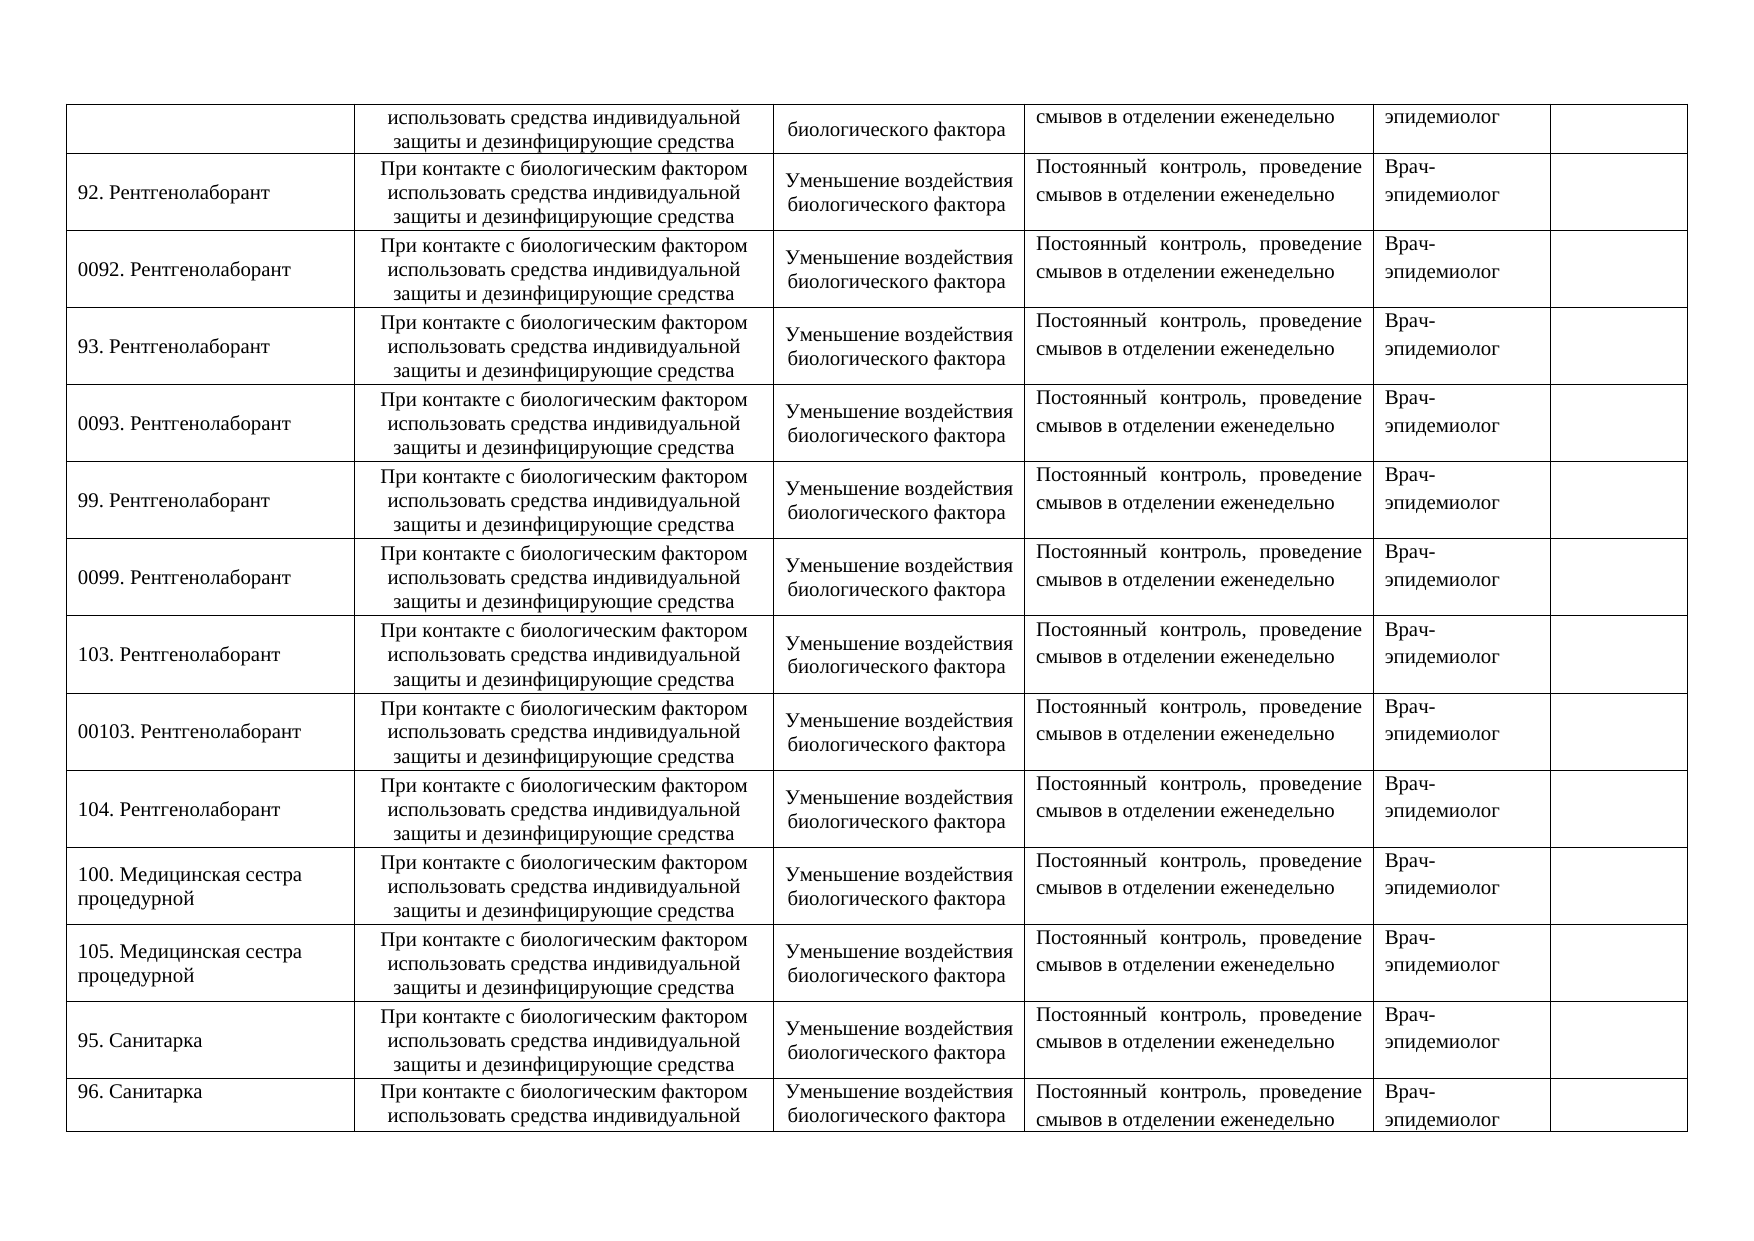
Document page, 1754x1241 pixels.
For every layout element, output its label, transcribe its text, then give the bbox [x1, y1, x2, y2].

table_cell [1551, 308, 1687, 384]
table_cell [1551, 154, 1687, 230]
table_cell [1551, 539, 1687, 615]
table_cell При контакте с биологическим фактором использовать средства индивидуальной защиты и дезинфицирующие средства [355, 616, 773, 692]
table_cell Уменьшение воздействия биологического фактора [774, 771, 1024, 847]
table_cell Постоянный контроль, проведение смывов в отделении еженедельно [1025, 231, 1373, 307]
table_cell Уменьшение воздействия биологического фактора [774, 154, 1024, 230]
table_cell При контакте с биологическим фактором использовать средства индивидуальной защиты и дезинфицирующие средства [355, 462, 773, 538]
table_cell Уменьшение воздействия биологического фактора [774, 616, 1024, 692]
table_cell [1551, 616, 1687, 692]
table_cell Постоянный контроль, проведение смывов в отделении еженедельно [1025, 1002, 1373, 1078]
table_cell Врач-эпидемиолог [1374, 1002, 1550, 1078]
table_cell Постоянный контроль, проведение смывов в отделении еженедельно [1025, 462, 1373, 538]
table_cell [1551, 462, 1687, 538]
table_cell При контакте с биологическим фактором использовать средства индивидуальной защиты и дезинфицирующие средства [355, 848, 773, 924]
table_cell Постоянный контроль, проведение смывов в отделении еженедельно [1025, 771, 1373, 847]
table_cell 0093. Рентгенолаборант [67, 385, 354, 461]
table_cell При контакте с биологическим фактором использовать средства индивидуальной защиты и дезинфицирующие средства [355, 1002, 773, 1078]
table_cell Врач-эпидемиолог [1374, 308, 1550, 384]
table_cell 93. Рентгенолаборант [67, 308, 354, 384]
table_cell 96. Санитарка [67, 1079, 354, 1131]
table_cell Врач-эпидемиолог [1374, 925, 1550, 1001]
table_cell Уменьшение воздействия биологического фактора [774, 462, 1024, 538]
table_cell эпидемиолог [1374, 105, 1550, 153]
table_cell 103. Рентгенолаборант [67, 616, 354, 692]
table_cell Уменьшение воздействия биологического фактора [774, 848, 1024, 924]
table_cell Уменьшение воздействия биологического фактора [774, 539, 1024, 615]
table_cell Уменьшение воздействия биологического фактора [774, 231, 1024, 307]
table_cell 104. Рентгенолаборант [67, 771, 354, 847]
table_cell 0092. Рентгенолаборант [67, 231, 354, 307]
table_cell Постоянный контроль, проведение смывов в отделении еженедельно [1025, 539, 1373, 615]
table_cell [67, 105, 354, 153]
table_cell При контакте с биологическим фактором использовать средства индивидуальной защиты и дезинфицирующие средства [355, 539, 773, 615]
table_cell биологического фактора [774, 105, 1024, 153]
table_cell 99. Рентгенолаборант [67, 462, 354, 538]
table_cell 00103. Рентгенолаборант [67, 694, 354, 769]
table_cell 105. Медицинская сестра процедурной [67, 925, 354, 1001]
table_cell Врач-эпидемиолог [1374, 462, 1550, 538]
table_cell При контакте с биологическим фактором использовать средства индивидуальной защиты и дезинфицирующие средства [355, 154, 773, 230]
table_cell Врач-эпидемиолог [1374, 848, 1550, 924]
table_cell Врач-эпидемиолог [1374, 154, 1550, 230]
table_cell [1551, 694, 1687, 769]
table_cell Уменьшение воздействия биологического фактора [774, 925, 1024, 1001]
table_cell Врач-эпидемиолог [1374, 385, 1550, 461]
table_cell [1551, 771, 1687, 847]
table_cell Врач-эпидемиолог [1374, 694, 1550, 769]
table_cell 92. Рентгенолаборант [67, 154, 354, 230]
table_cell Постоянный контроль, проведение смывов в отделении еженедельно [1025, 154, 1373, 230]
table_cell [1551, 1079, 1687, 1131]
table_cell [1551, 1002, 1687, 1078]
table_cell Уменьшение воздействия биологического фактора [774, 385, 1024, 461]
table_cell [1551, 231, 1687, 307]
table_cell Уменьшение воздействия биологического фактора [774, 308, 1024, 384]
table_cell 0099. Рентгенолаборант [67, 539, 354, 615]
table_cell Постоянный контроль, проведение смывов в отделении еженедельно [1025, 848, 1373, 924]
table_cell Врач-эпидемиолог [1374, 616, 1550, 692]
table_cell Уменьшение воздействия биологического фактора [774, 1002, 1024, 1078]
table_cell Постоянный контроль, проведение смывов в отделении еженедельно [1025, 308, 1373, 384]
table_cell [1551, 385, 1687, 461]
table_cell использовать средства индивидуальной защиты и дезинфицирующие средства [355, 105, 773, 153]
table_cell 95. Санитарка [67, 1002, 354, 1078]
table_cell Уменьшение воздействия биологического фактора [774, 694, 1024, 769]
table_cell При контакте с биологическим фактором использовать средства индивидуальной защиты и дезинфицирующие средства [355, 385, 773, 461]
table_cell Постоянный контроль, проведение смывов в отделении еженедельно [1025, 925, 1373, 1001]
table_cell При контакте с биологическим фактором использовать средства индивидуальной [355, 1079, 773, 1131]
table_cell При контакте с биологическим фактором использовать средства индивидуальной защиты и дезинфицирующие средства [355, 771, 773, 847]
table_cell Врач-эпидемиолог [1374, 771, 1550, 847]
table_cell При контакте с биологическим фактором использовать средства индивидуальной защиты и дезинфицирующие средства [355, 231, 773, 307]
table_cell Постоянный контроль, проведение смывов в отделении еженедельно [1025, 616, 1373, 692]
table_cell смывов в отделении еженедельно [1025, 105, 1373, 153]
table_cell Уменьшение воздействия биологического фактора [774, 1079, 1024, 1131]
table_cell При контакте с биологическим фактором использовать средства индивидуальной защиты и дезинфицирующие средства [355, 925, 773, 1001]
table_cell При контакте с биологическим фактором использовать средства индивидуальной защиты и дезинфицирующие средства [355, 694, 773, 769]
table_cell Врач-эпидемиолог [1374, 231, 1550, 307]
table_cell Врач-эпидемиолог [1374, 539, 1550, 615]
table_cell Врач-эпидемиолог [1374, 1079, 1550, 1131]
table_cell При контакте с биологическим фактором использовать средства индивидуальной защиты и дезинфицирующие средства [355, 308, 773, 384]
table_cell 100. Медицинская сестра процедурной [67, 848, 354, 924]
table_cell Постоянный контроль, проведение смывов в отделении еженедельно [1025, 1079, 1373, 1131]
table_cell Постоянный контроль, проведение смывов в отделении еженедельно [1025, 694, 1373, 769]
table_cell [1551, 925, 1687, 1001]
table_cell [1551, 848, 1687, 924]
table_cell Постоянный контроль, проведение смывов в отделении еженедельно [1025, 385, 1373, 461]
table_cell [1551, 105, 1687, 153]
